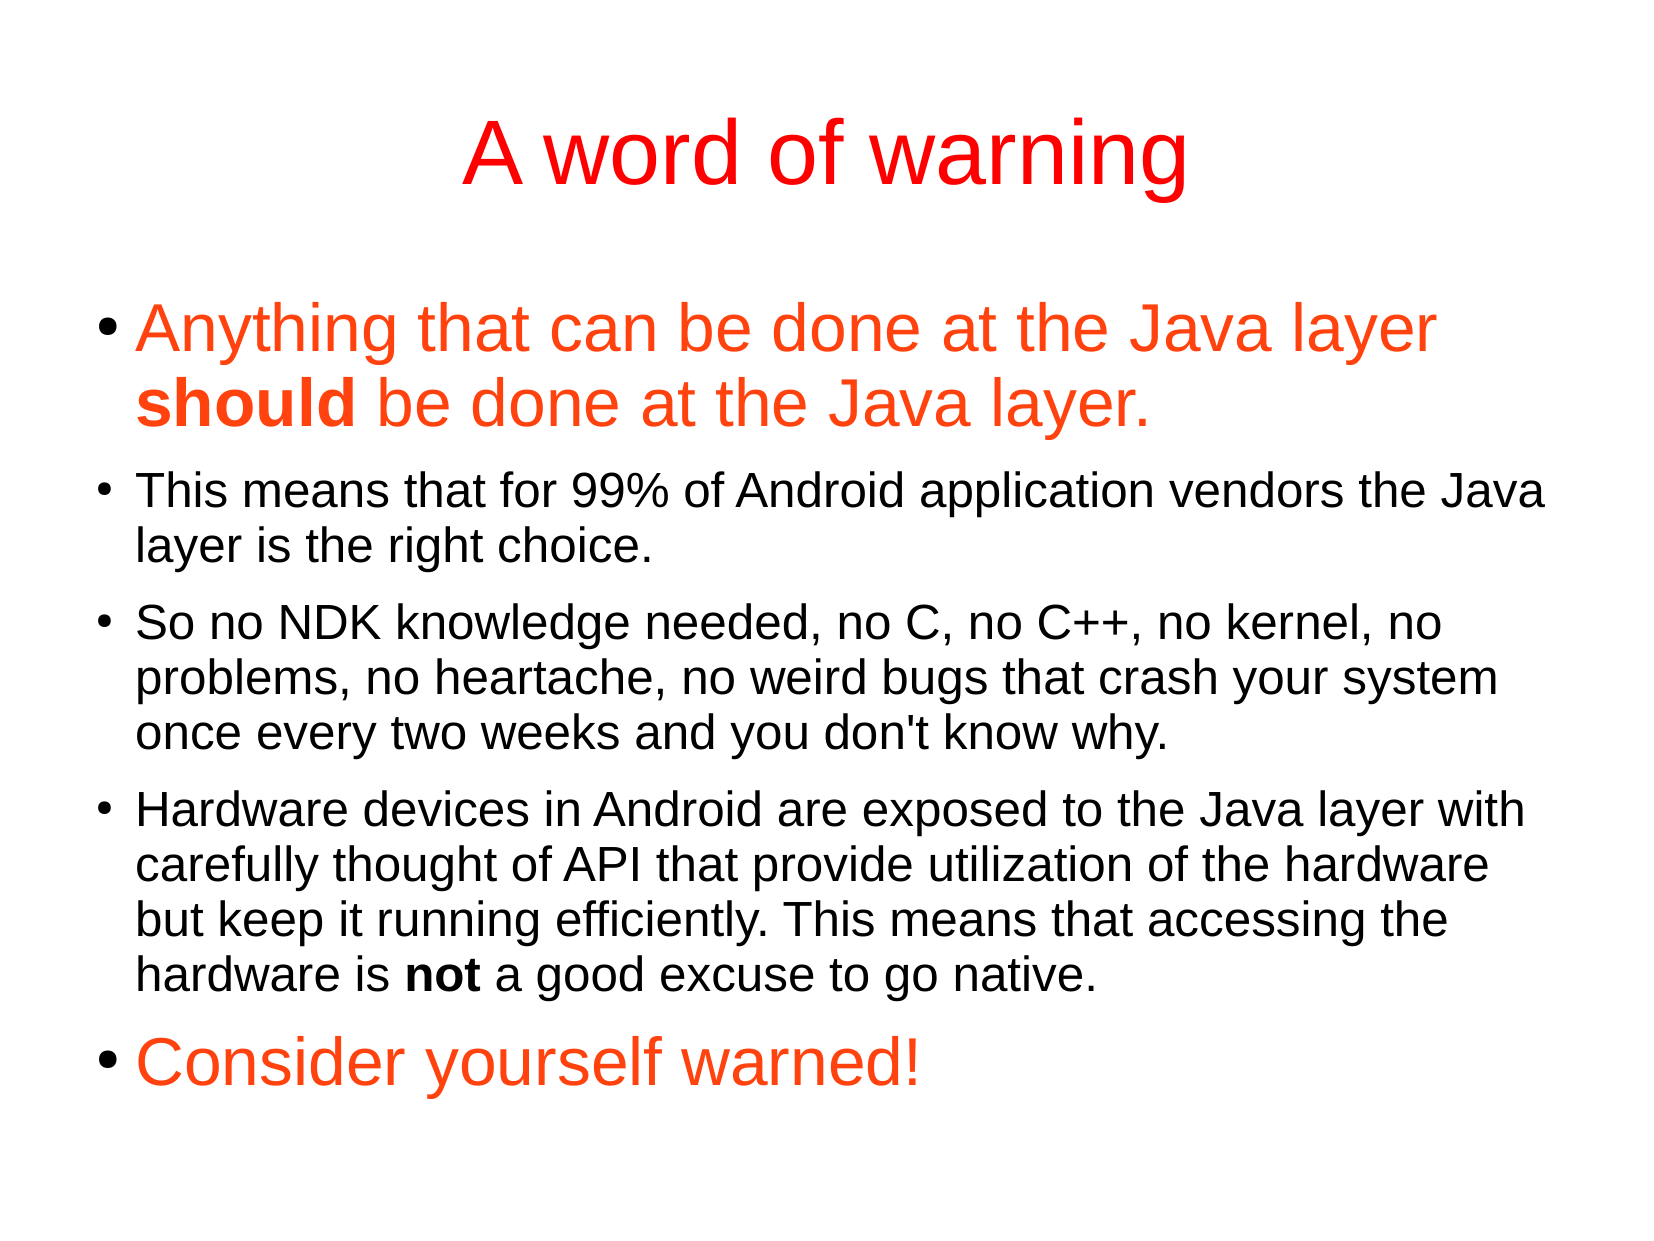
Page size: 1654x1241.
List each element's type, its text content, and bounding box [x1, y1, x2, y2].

list Anything that can be done at the Java layer should be done at the Java layer. This means that for 99% of Android application vendors the Java layer is the right choice. So no NDK knowledge needed, no C, no C++, no kernel, no problems, no heartache, no weird bugs that crash your system once every two weeks and you don't know why. Hardware devices in Android are exposed to the Java layer with carefully thought of API that provide utilization of the hardware but keep it running efficiently. This means that accessing the hardware is not a good excuse to go native. Consider yourself warned! [82, 290, 1571, 1109]
title A word of warning [82, 49, 1571, 257]
